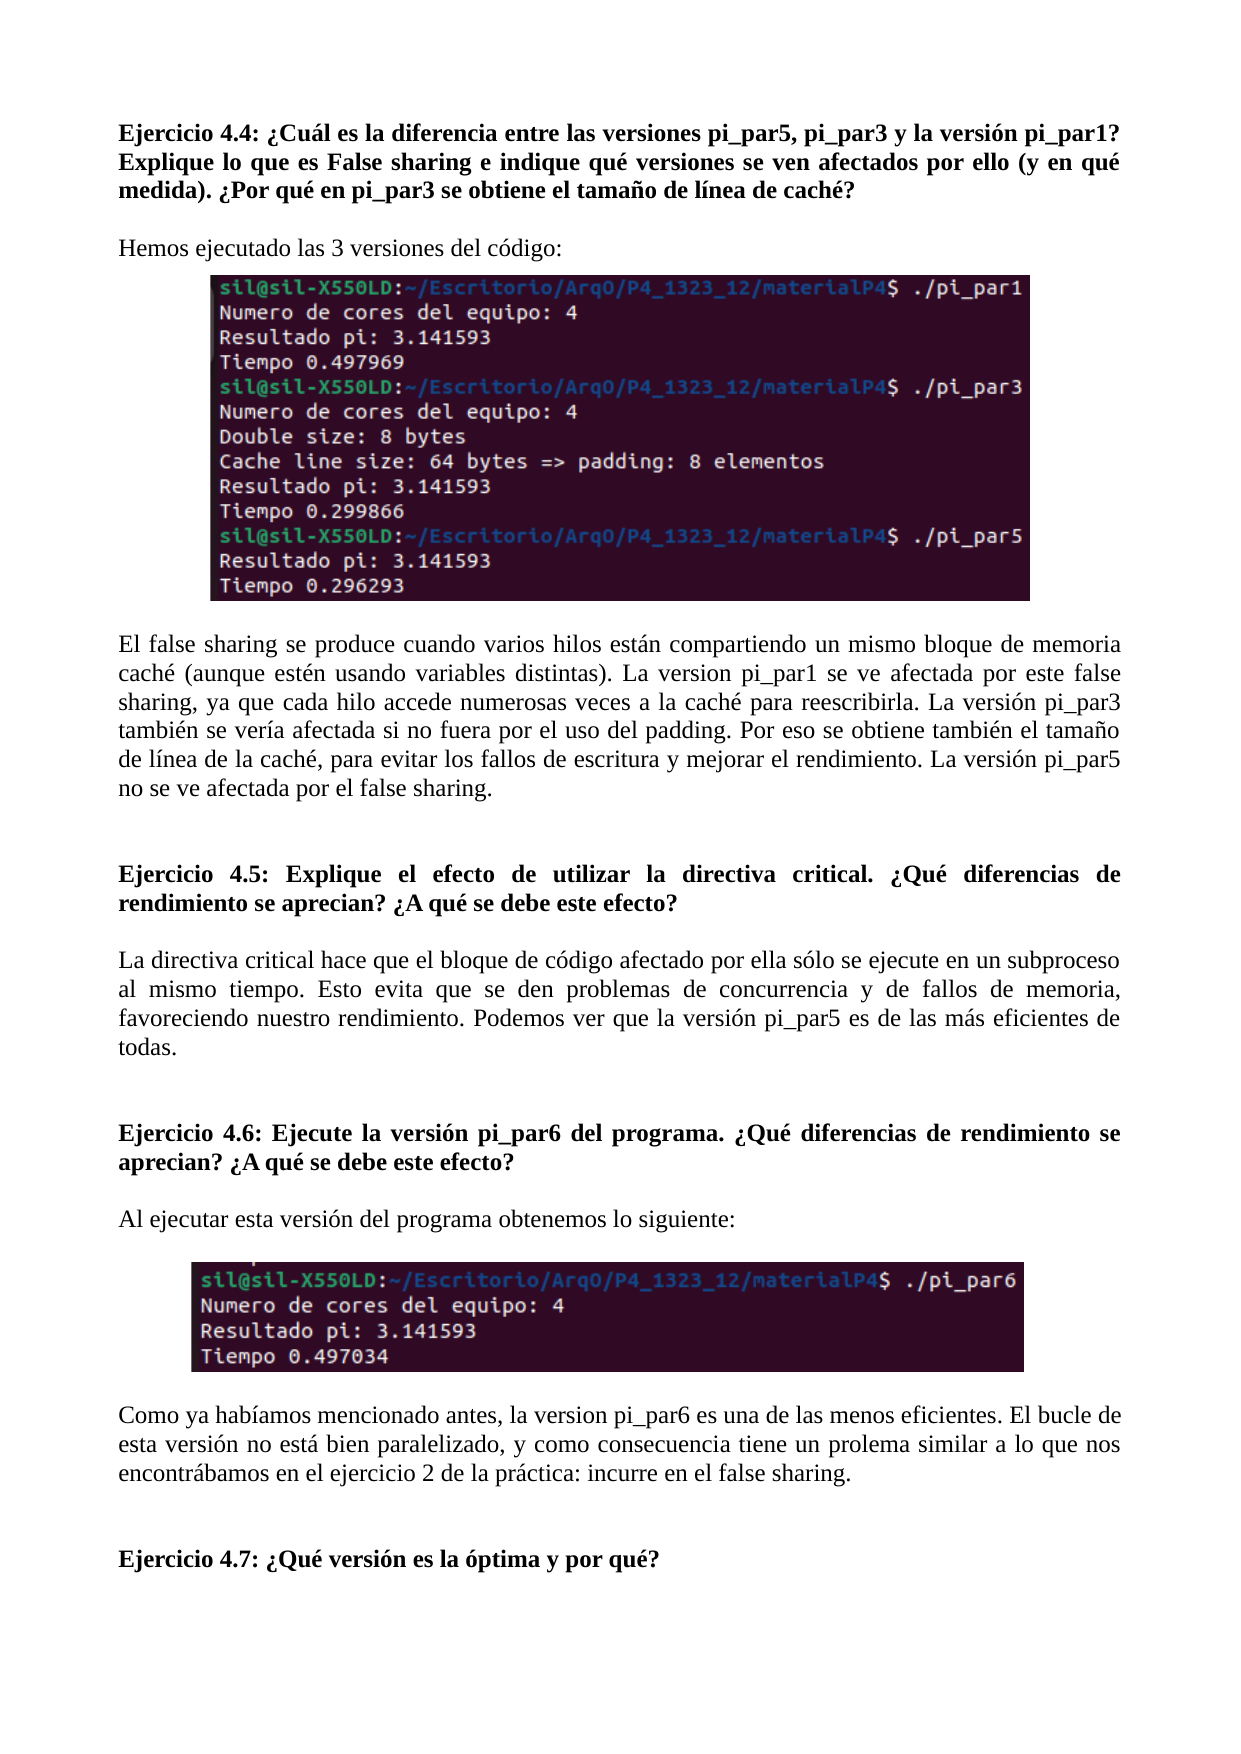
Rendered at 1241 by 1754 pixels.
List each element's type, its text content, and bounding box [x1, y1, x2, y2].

picture [210, 275, 1030, 601]
text Hemos ejecutado las 3 versiones del código: [118, 233, 1122, 262]
text Ejercicio 4.7: ¿Qué versión es la óptima y por qué? [118, 1544, 1122, 1573]
text Como ya habíamos mencionado antes, la version pi_par6 es una de las menos eficientes. El bucle de esta versión no está bien paralelizado, y como consecuencia tiene un prolema similar a lo que nos encontrábamos en el ejercicio 2 de la práctica: incurre en el false sharing. [118, 1400, 1122, 1487]
text Ejercicio 4.4: ¿Cuál es la diferencia entre las versiones pi_par5, pi_par3 y la versión pi_par1? Explique lo que es False sharing e indique qué versiones se ven afectados por ello (y en qué medida). ¿Por qué en pi_par3 se obtiene el tamaño de línea de caché? [118, 118, 1122, 204]
text La directiva critical hace que el bloque de código afectado por ella sólo se ejecute en un subproceso al mismo tiempo. Esto evita que se den problemas de concurrencia y de fallos de memoria, favoreciendo nuestro rendimiento. Podemos ver que la versión pi_par5 es de las más eficientes de todas. [118, 945, 1122, 1060]
text El false sharing se produce cuando varios hilos están compartiendo un mismo bloque de memoria caché (aunque estén usando variables distintas). La version pi_par1 se ve afectada por este false sharing, ya que cada hilo accede numerosas veces a la caché para reescribirla. La versión pi_par3 también se vería afectada si no fuera por el uso del padding. Por eso se obtiene también el tamaño de línea de la caché, para evitar los fallos de escritura y mejorar el rendimiento. La versión pi_par5 no se ve afectada por el false sharing. [118, 629, 1122, 802]
text Ejercicio 4.5: Explique el efecto de utilizar la directiva critical. ¿Qué diferencias de rendimiento se aprecian? ¿A qué se debe este efecto? [118, 859, 1122, 917]
text Ejercicio 4.6: Ejecute la versión pi_par6 del programa. ¿Qué diferencias de rendimiento se aprecian? ¿A qué se debe este efecto? [118, 1118, 1122, 1175]
picture [191, 1262, 1024, 1372]
text Al ejecutar esta versión del programa obtenemos lo siguiente: [118, 1204, 1122, 1233]
